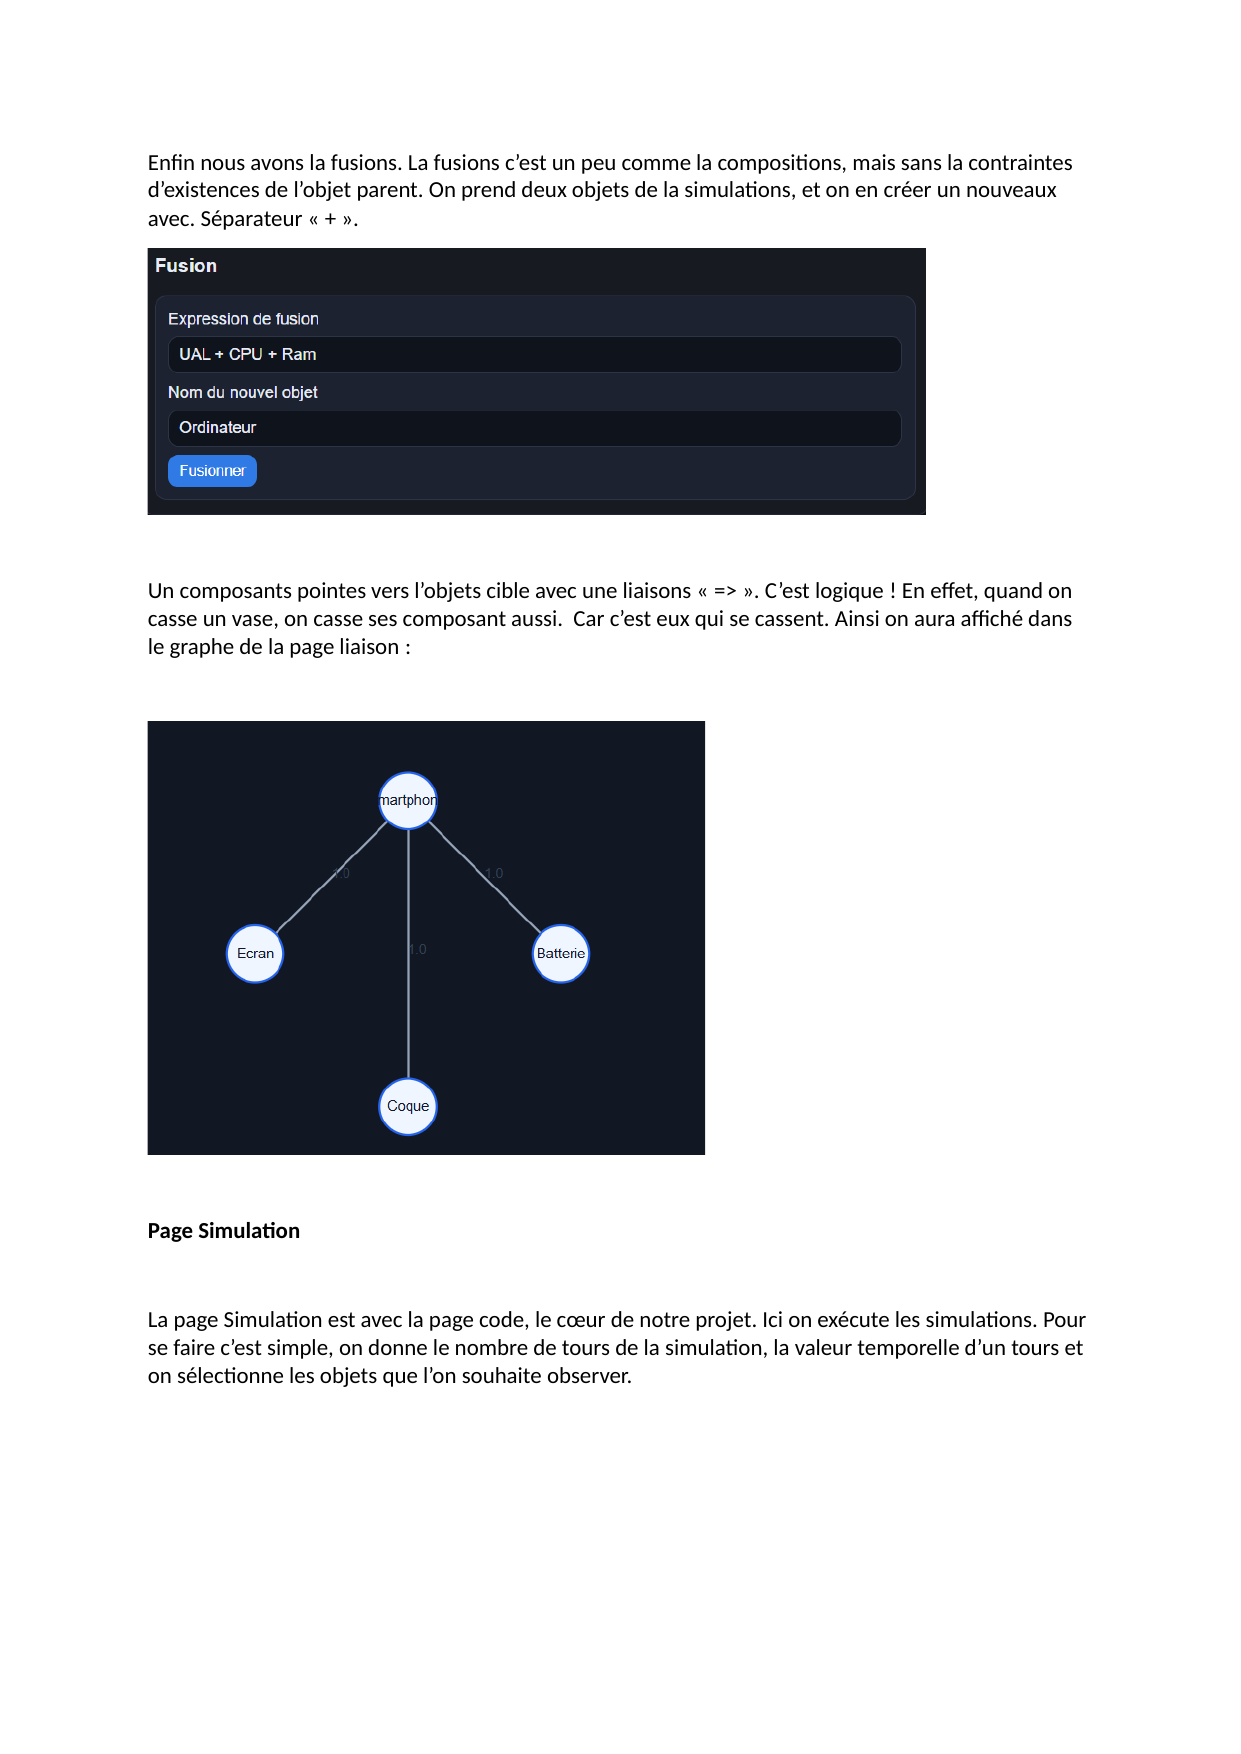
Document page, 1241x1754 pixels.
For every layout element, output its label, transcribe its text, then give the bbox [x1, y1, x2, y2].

text Un composants pointes vers l’objets cible avec une liaisons « => ». C’est logique ! En effet, quand on casse un vase, on casse ses composant aussi. Car c’est eux qui se cassent. Ainsi on aura affiché dans le graphe de la page liaison : [148, 576, 1093, 660]
text Page Simulation [148, 1216, 1093, 1244]
text La page Simulation est avec la page code, le cœur de notre projet. Ici on exécute les simulations. Pour se faire c’est simple, on donne le nombre de tours de la simulation, la valeur temporelle d’un tours et on sélectionne les objets que l’on souhaite observer. [148, 1305, 1093, 1389]
text Enfin nous avons la fusions. La fusions c’est un peu comme la compositions, mais sans la contraintes d’existences de l’objet parent. On prend deux objets de la simulations, et on en créer un nouveaux avec. Séparateur « + ». [148, 148, 1093, 232]
